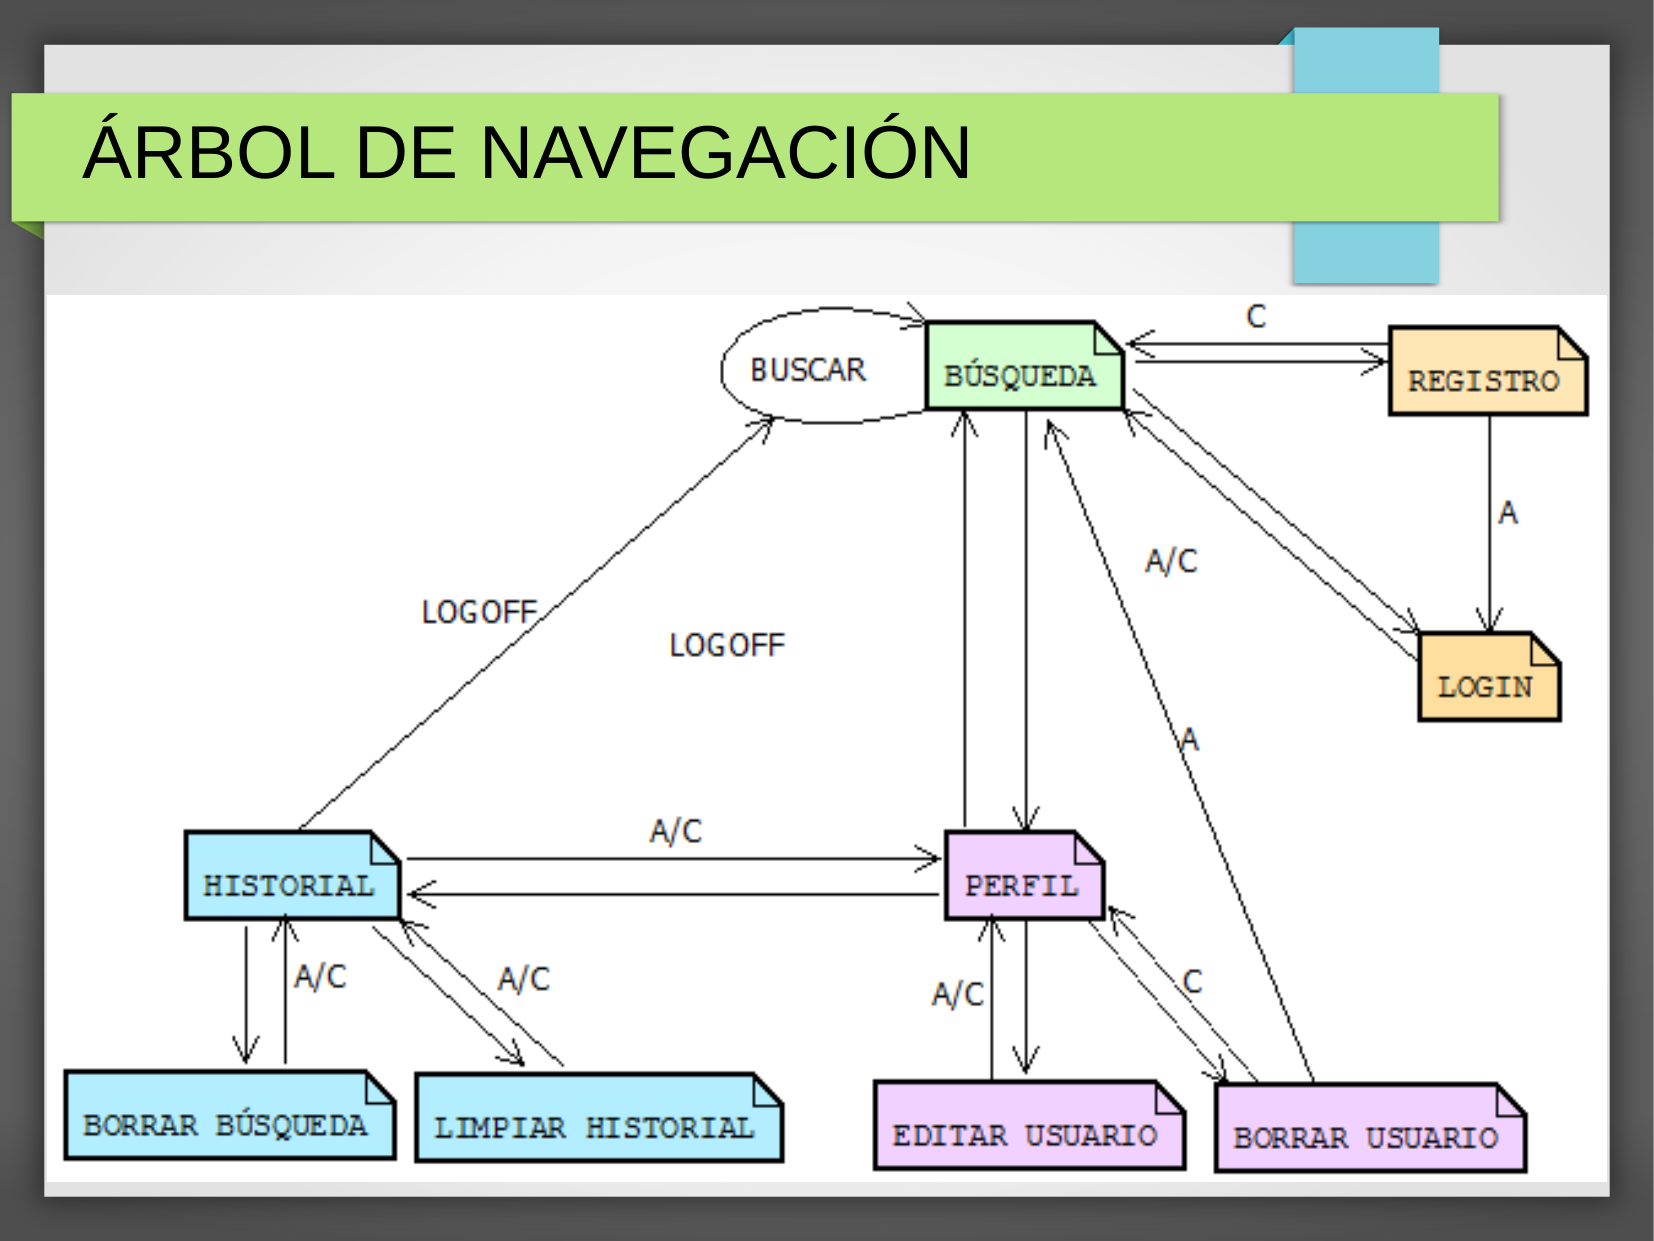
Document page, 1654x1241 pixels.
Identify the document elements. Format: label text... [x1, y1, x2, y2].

title ÁRBOL DE NAVEGACIÓN [82, 49, 1571, 257]
picture [0, 0, 1654, 1241]
